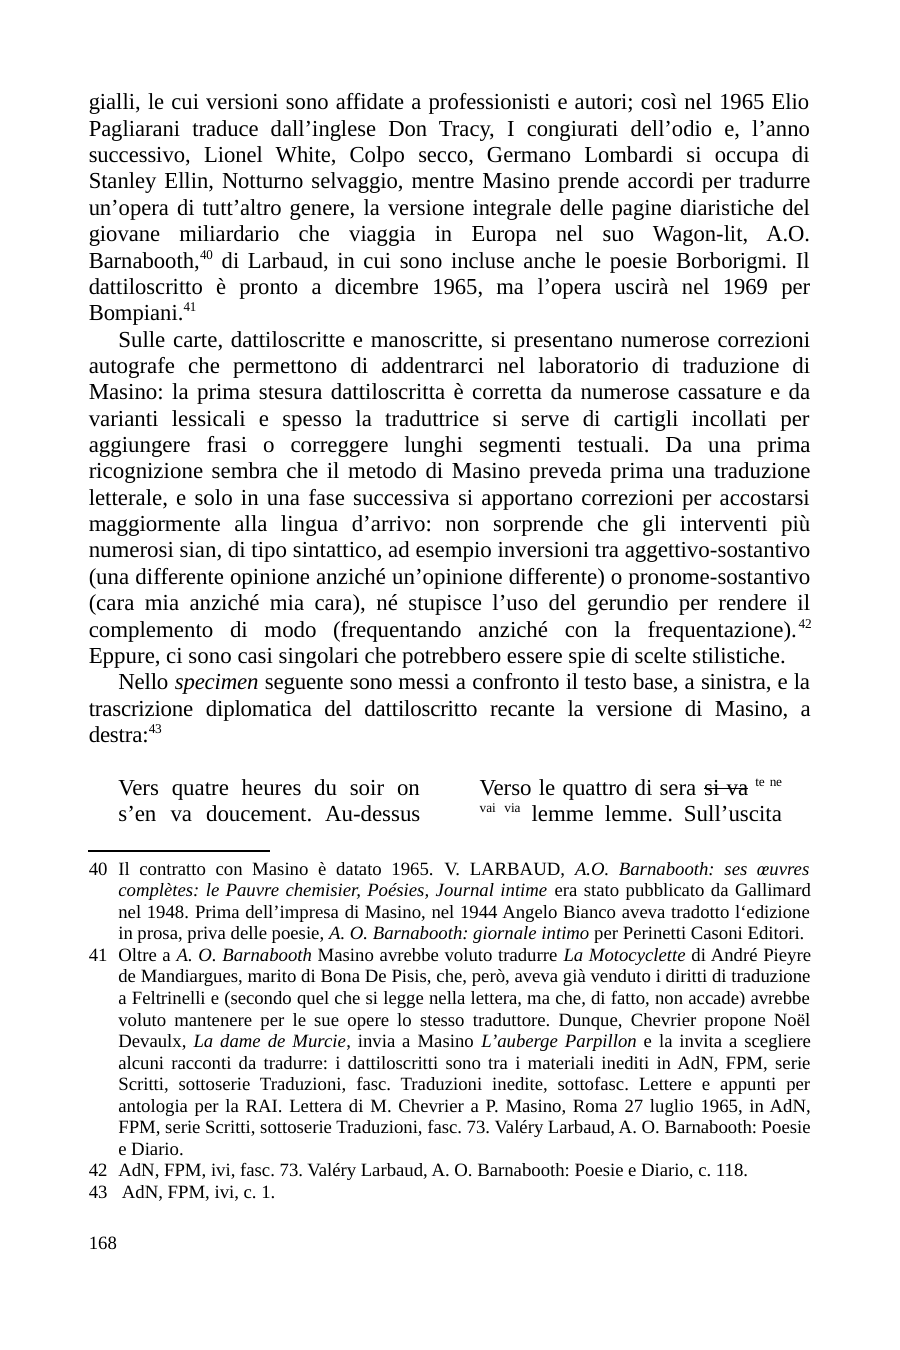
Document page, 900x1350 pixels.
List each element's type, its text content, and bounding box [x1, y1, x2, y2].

text AdN, FPM, ivi, fasc. 73. Valéry Larbaud, A. O. Barnabooth: Poesie e Diario, c. 118. [88, 1159, 811, 1181]
text Il contratto con Masino è datato 1965. V. LARBAUD, A.O. Barnabooth: ses œuvres complètes: le Pauvre chemisier, Poésies, Journal intime era stato pubblicato da Gallimard nel 1948. Prima dell’impresa di Masino, nel 1944 Angelo Bianco aveva tradotto l‘edizione in prosa, priva delle poesie, A. O. Barnabooth: giornale intimo per Perinetti Casoni Editori. [88, 857, 811, 944]
text Oltre a A. O. Barnabooth Masino avrebbe voluto tradurre La Motocyclette di André Pieyre de Mandiargues, marito di Bona De Pisis, che, però, aveva già venduto i diritti di traduzione a Feltrinelli e (secondo quel che si legge nella lettera, ma che, di fatto, non accade) avrebbe voluto mantenere per le sue opere lo stesso traduttore. Dunque, Chevrier propone Noël Devaulx, La dame de Murcie, invia a Masino L’auberge Parpillon e la invita a scegliere alcuni racconti da tradurre: i dattiloscritti sono tra i materiali inediti in AdN, FPM, serie Scritti, sottoserie Traduzioni, fasc. Traduzioni inedite, sottofasc. Lettere e appunti per antologia per la RAI. Lettera di M. Chevrier a P. Masino, Roma 27 luglio 1965, in AdN, FPM, serie Scritti, sottoserie Traduzioni, fasc. 73. Valéry Larbaud, A. O. Barnabooth: Poesie e Diario. [88, 944, 811, 1159]
text Nello specimen seguente sono messi a confronto il testo base, a sinistra, e la trascrizione diplomatica del dattiloscritto recante la versione di Masino, a destra: [88, 668, 811, 747]
text Sulle carte, dattiloscritte e manoscritte, si presentano numerose correzioni autografe che permettono di addentrarci nel laboratorio di traduzione di Masino: la prima stesura dattiloscritta è corretta da numerose cassature e da varianti lessicali e spesso la traduttrice si serve di cartigli incollati per aggiungere frasi o correggere lunghi segmenti testuali. Da una prima ricognizione sembra che il metodo di Masino preveda prima una traduzione letterale, e solo in una fase successiva si apportano correzioni per accostarsi maggiormente alla lingua d’arrivo: non sorprende che gli interventi più numerosi sian, di tipo sintattico, ad esempio inversioni tra aggettivo-sostantivo (una differente opinione anziché un’opinione differente) o pronome-sostantivo (cara mia anziché mia cara), né stupisce l’uso del gerundio per rendere il complemento di modo (frequentando anziché con la frequentazione). Eppure, ci sono casi singolari che potrebbero essere spie di scelte stilistiche. [88, 326, 811, 668]
text gialli, le cui versioni sono affidate a professionisti e autori; così nel 1965 Elio Pagliarani traduce dall’inglese Don Tracy, I congiurati dell’odio e, l’anno successivo, Lionel White, Colpo secco, Germano Lombardi si occupa di Stanley Ellin, Notturno selvaggio, mentre Masino prende accordi per tradurre un’opera di tutt’altro genere, la versione integrale delle pagine diaristiche del giovane miliardario che viaggia in Europa nel suo Wagon-lit, A.O. Barnabooth, di Larbaud, in cui sono incluse anche le poesie Borborigmi. Il dattiloscritto è pronto a dicembre 1965, ma l’opera uscirà nel 1969 per Bompiani. [88, 88, 811, 326]
table_header Vers quatre heures du soir on s’en va doucement. Au-dessus [89, 774, 450, 826]
text AdN, FPM, ivi, c. 1. [88, 1181, 811, 1202]
table_header Verso le quattro di sera si va te ne vai via lemme lemme. Sull’uscita [450, 774, 811, 826]
